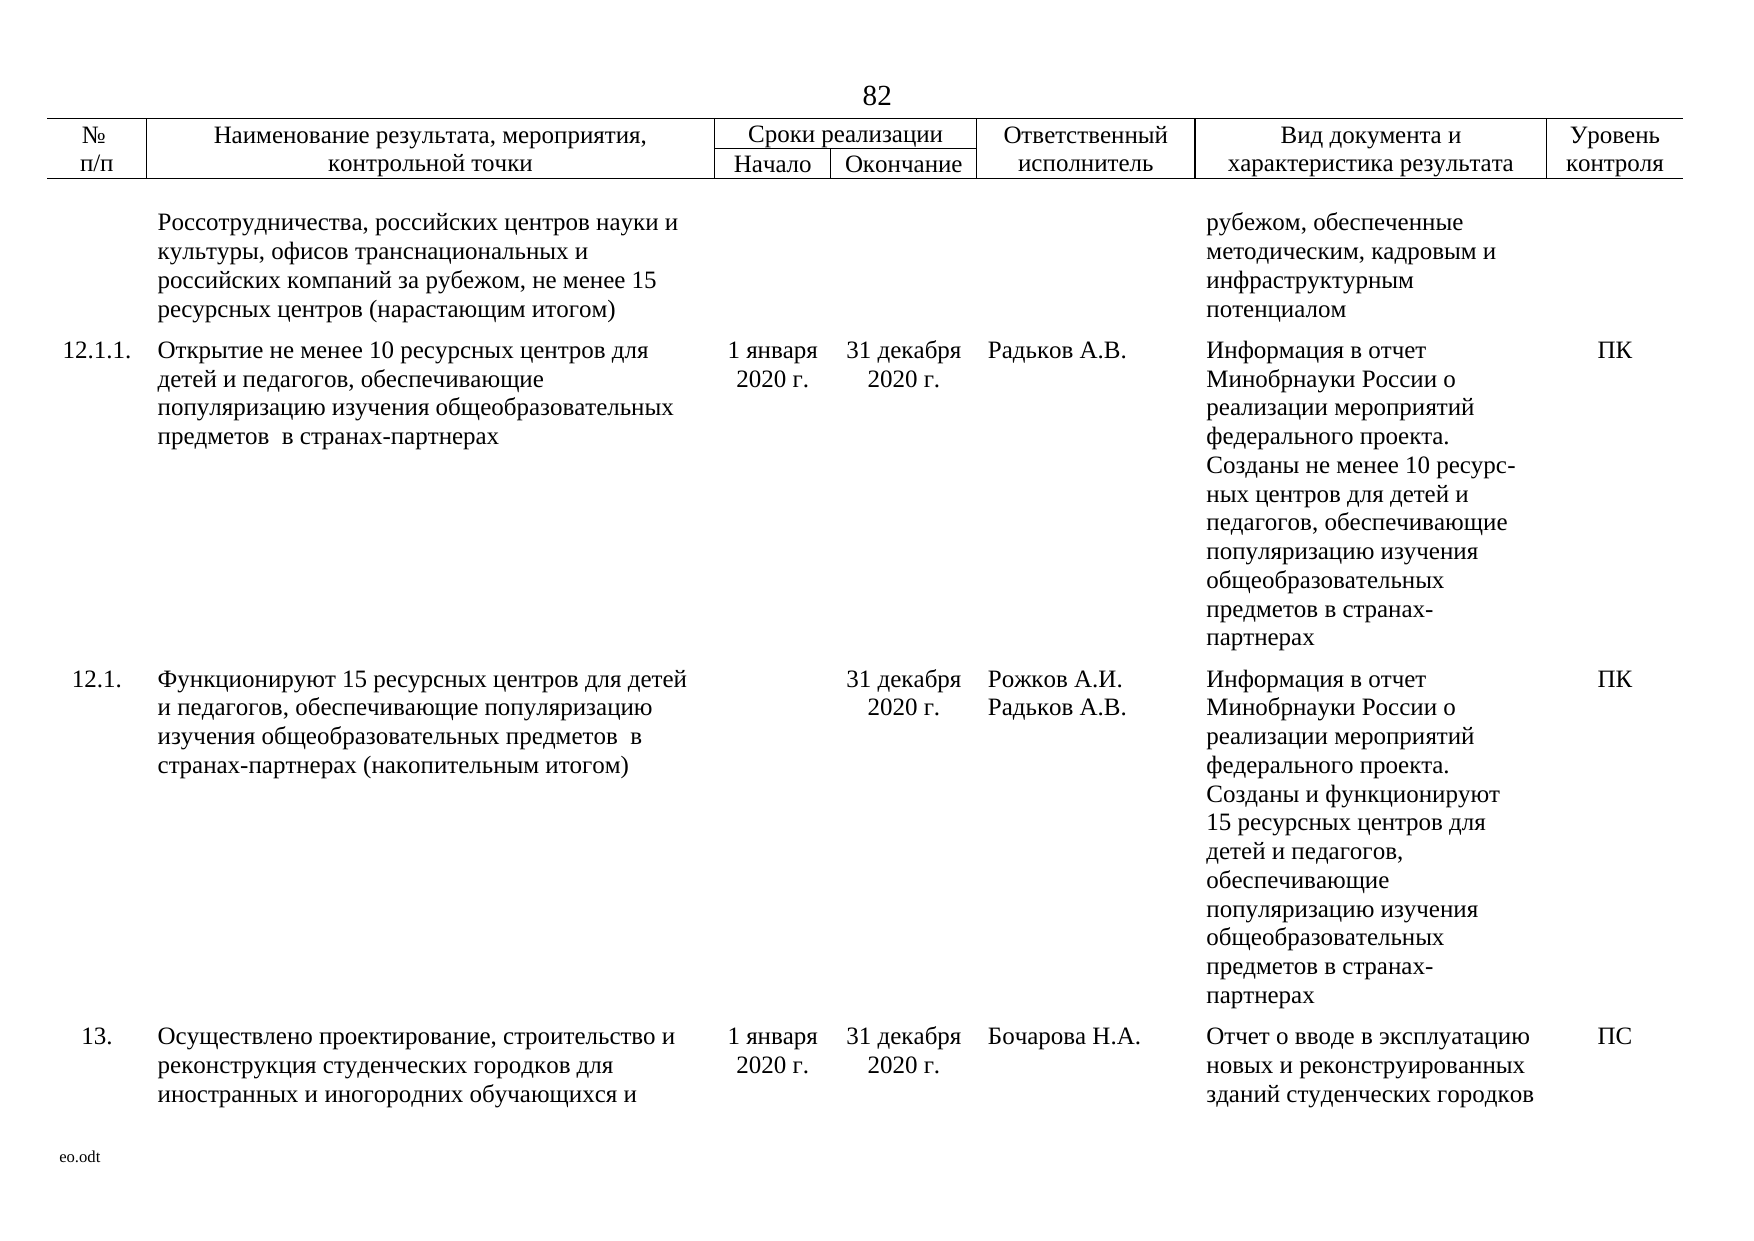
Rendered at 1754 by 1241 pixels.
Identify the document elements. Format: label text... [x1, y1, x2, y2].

table_cell рубежом, обеспеченные методическим, кадровым и инфраструктурным потенциалом [1195, 208, 1546, 335]
table_cell Информация в отчет Минобрнауки России о реализации мероприятий федерального проекта. Созданы и функционируют 15 ресурсных центров для детей и педагогов, обеспечивающие популяризацию изучения общеобразовательных предметов в странах-партнерах [1195, 664, 1546, 1021]
table_cell Радьков А.В. [976, 335, 1195, 664]
table_cell [714, 664, 831, 1021]
table_header Уровень контроля [1547, 119, 1683, 178]
table_cell [831, 179, 976, 207]
table_cell [714, 208, 831, 335]
table_cell ПК [1546, 335, 1683, 664]
table_cell 1 января 2020 г. [714, 335, 831, 664]
table_cell Россотрудничества, российских центров науки и культуры, офисов транснациональных и российских компаний за рубежом, не менее 15 ресурсных центров (нарастающим итогом) [146, 208, 714, 335]
table_cell 1 января 2020 г. [714, 1021, 831, 1120]
table_cell 31 декабря 2020 г. [831, 335, 976, 664]
table_cell [831, 208, 976, 335]
table_cell Осуществлено проектирование, строительство и реконструкция студенческих городков для иностранных и иногородних обучающихся и [146, 1021, 714, 1120]
table_cell [47, 208, 146, 335]
table_cell Бочарова Н.А. [976, 1021, 1195, 1120]
table_cell Функционируют 15 ресурсных центров для детей и педагогов, обеспечивающие популяризацию изучения общеобразовательных предметов в странах-партнерах (накопительным итогом) [146, 664, 714, 1021]
table_cell 13. [47, 1021, 146, 1120]
table_cell 12.1.1. [47, 335, 146, 664]
table_header Вид документа и характеристика результата [1196, 119, 1546, 178]
table_cell ПК [1546, 664, 1683, 1021]
table_cell [146, 179, 714, 207]
table_cell [714, 179, 831, 207]
table_header Сроки реализации [715, 119, 976, 148]
table_cell [1195, 179, 1546, 207]
table_cell Окончание [831, 149, 976, 178]
table_cell [47, 179, 146, 207]
table_cell [1546, 179, 1683, 207]
table_cell Отчет о вводе в эксплуатацию новых и реконструированных зданий студенческих городков [1195, 1021, 1546, 1120]
table_cell 31 декабря 2020 г. [831, 1021, 976, 1120]
table_cell [976, 208, 1195, 335]
table_cell Начало [715, 149, 830, 178]
table_header Ответственный исполнитель [977, 119, 1194, 178]
table_cell Рожков А.И. Радьков А.В. [976, 664, 1195, 1021]
table_cell 12.1. [47, 664, 146, 1021]
table_cell ПС [1546, 1021, 1683, 1120]
table_header № п/п [47, 119, 146, 178]
table_cell [1546, 208, 1683, 335]
table_header Наименование результата, мероприятия, контрольной точки [147, 119, 714, 178]
table_cell [976, 179, 1195, 207]
table_cell Открытие не менее 10 ресурсных центров для детей и педагогов, обеспечивающие популяризацию изучения общеобразовательных предметов в странах-партнерах [146, 335, 714, 664]
table_cell 31 декабря 2020 г. [831, 664, 976, 1021]
table_cell Информация в отчет Минобрнауки России о реализации мероприятий федерального проекта. Созданы не менее 10 ресурс­ных центров для детей и педагогов, обеспечивающие популяризацию изучения общеобразовательных предме­тов в странах-партнерах [1195, 335, 1546, 664]
